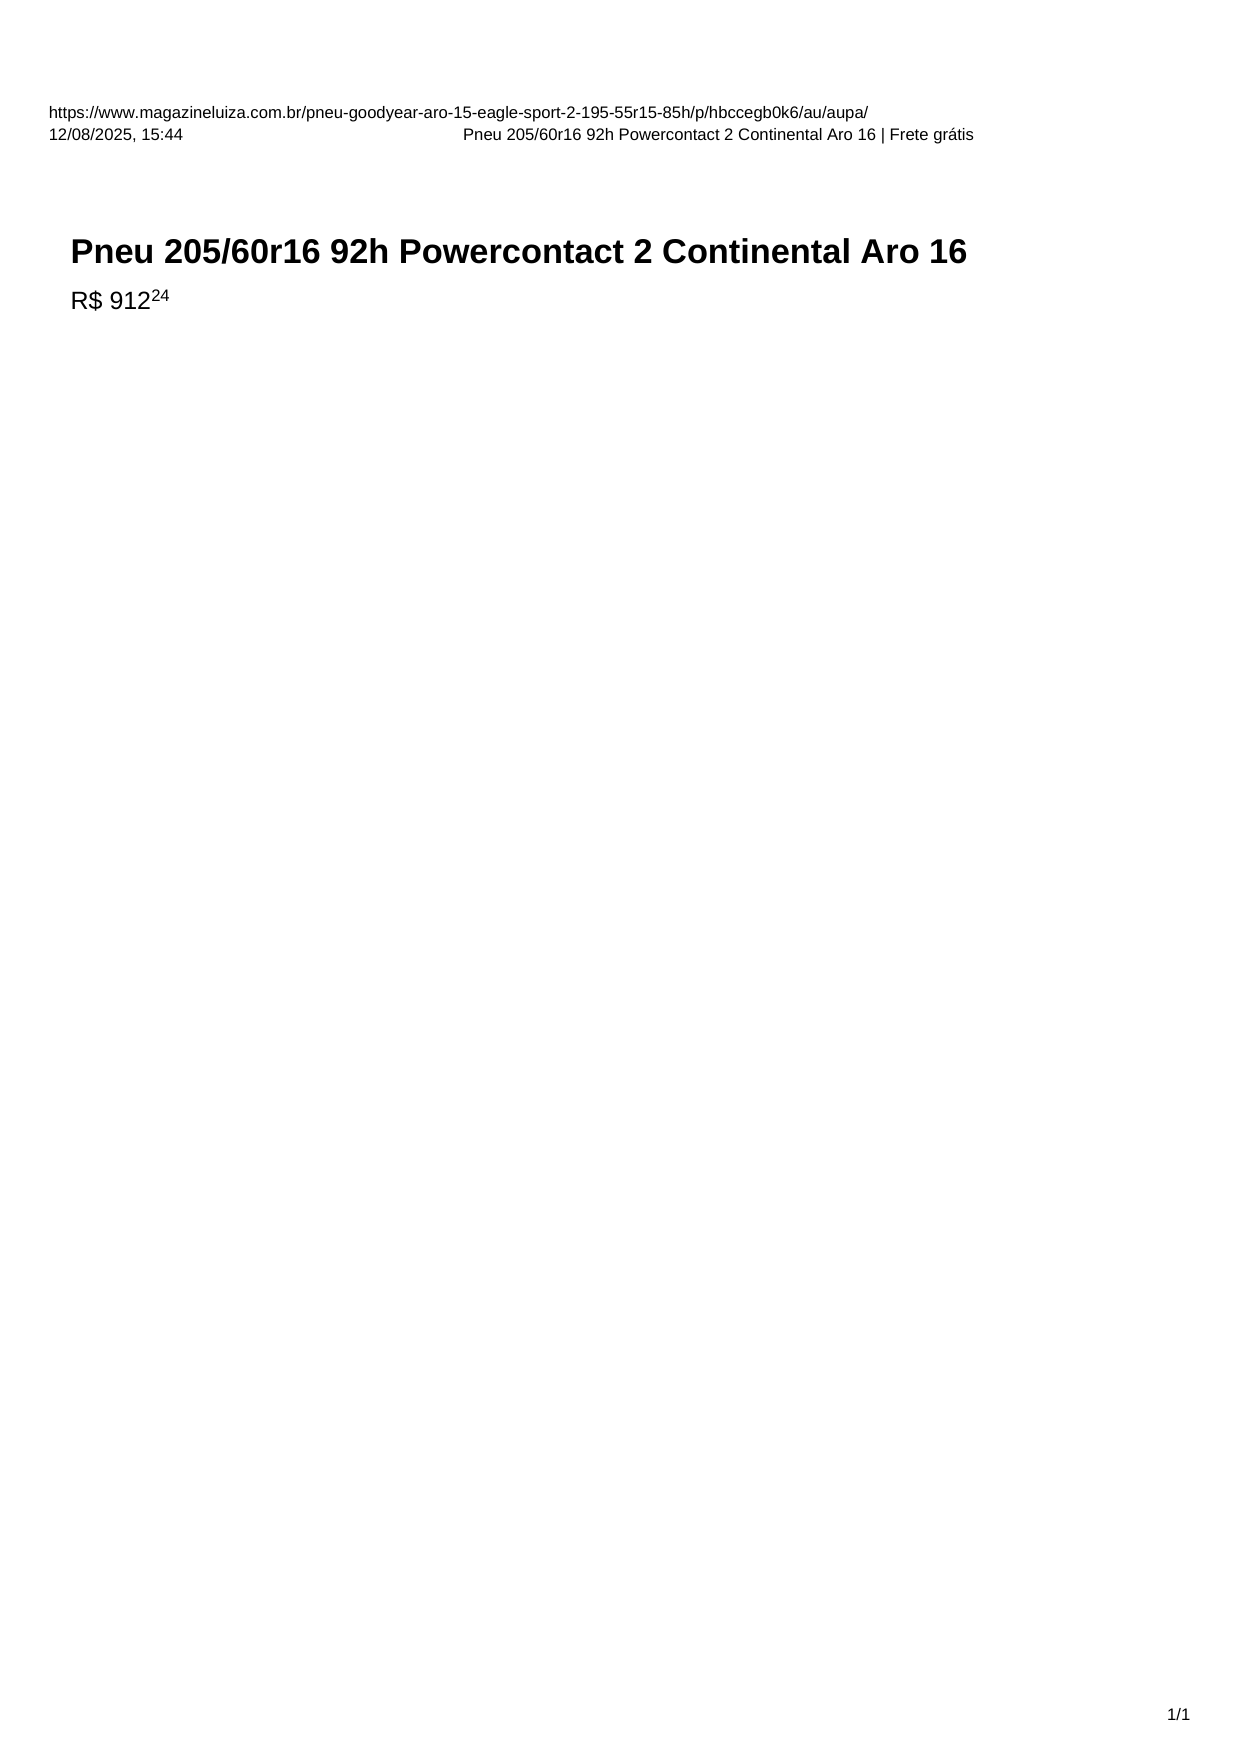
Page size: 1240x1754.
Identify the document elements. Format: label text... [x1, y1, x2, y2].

text R$ 91224 [70, 286, 1185, 315]
text Pneu 205/60r16 92h Powercontact 2 Continental Aro 16 [70, 231, 1185, 271]
text 12/08/2025, 15:44 Pneu 205/60r16 92h Powercontact 2 Continental Aro 16 | Frete grátis [48, 124, 1185, 143]
text https://www.magazineluiza.com.br/pneu-goodyear-aro-15-eagle-sport-2-195-55r15-85h/p/hbccegb0k6/au/aupa/ [48, 103, 1185, 122]
